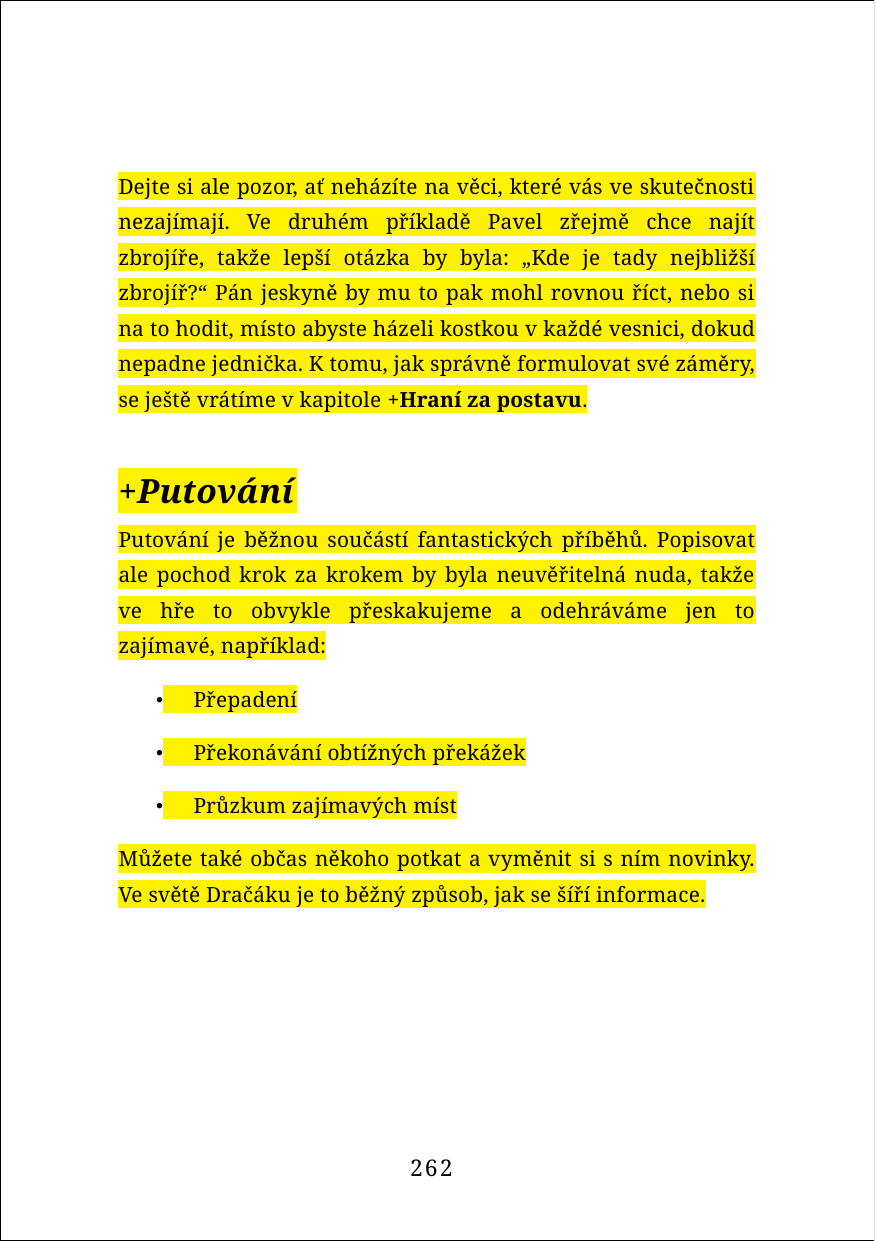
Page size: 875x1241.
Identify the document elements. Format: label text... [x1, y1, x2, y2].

list Přepadení [156, 685, 756, 713]
list Překonávání obtížných překážek [156, 738, 756, 766]
text Můžete také občas někoho potkat a vyměnit si s ním novinky. Ve světě Dračáku je to běžný způsob, jak se šíří informace. [118, 844, 756, 908]
text Dejte si ale pozor, ať neházíte na věci, které vás ve skutečnosti nezajímají. Ve druhém příkladě Pavel zřejmě chce najít zbrojíře, takže lepší otázka by byla: „Kde je tady nejbližší zbrojíř?“ Pán jeskyně by mu to pak mohl rovnou říct, nebo si na to hodit, místo abyste házeli kostkou v každé vesnici, dokud nepadne jednička. K tomu, jak správně formulovat své záměry, se ještě vrátíme v kapitole +Hraní za postavu. [118, 172, 756, 413]
text Putování je běžnou součástí fantastických příběhů. Popisovat ale pochod krok za krokem by byla neuvěřitelná nuda, takže ve hře to obvykle přeskakujeme a odehráváme jen to zajímavé, například: [118, 525, 756, 660]
list Průzkum zajímavých míst [156, 791, 756, 819]
subtitle +Putování [118, 468, 756, 513]
